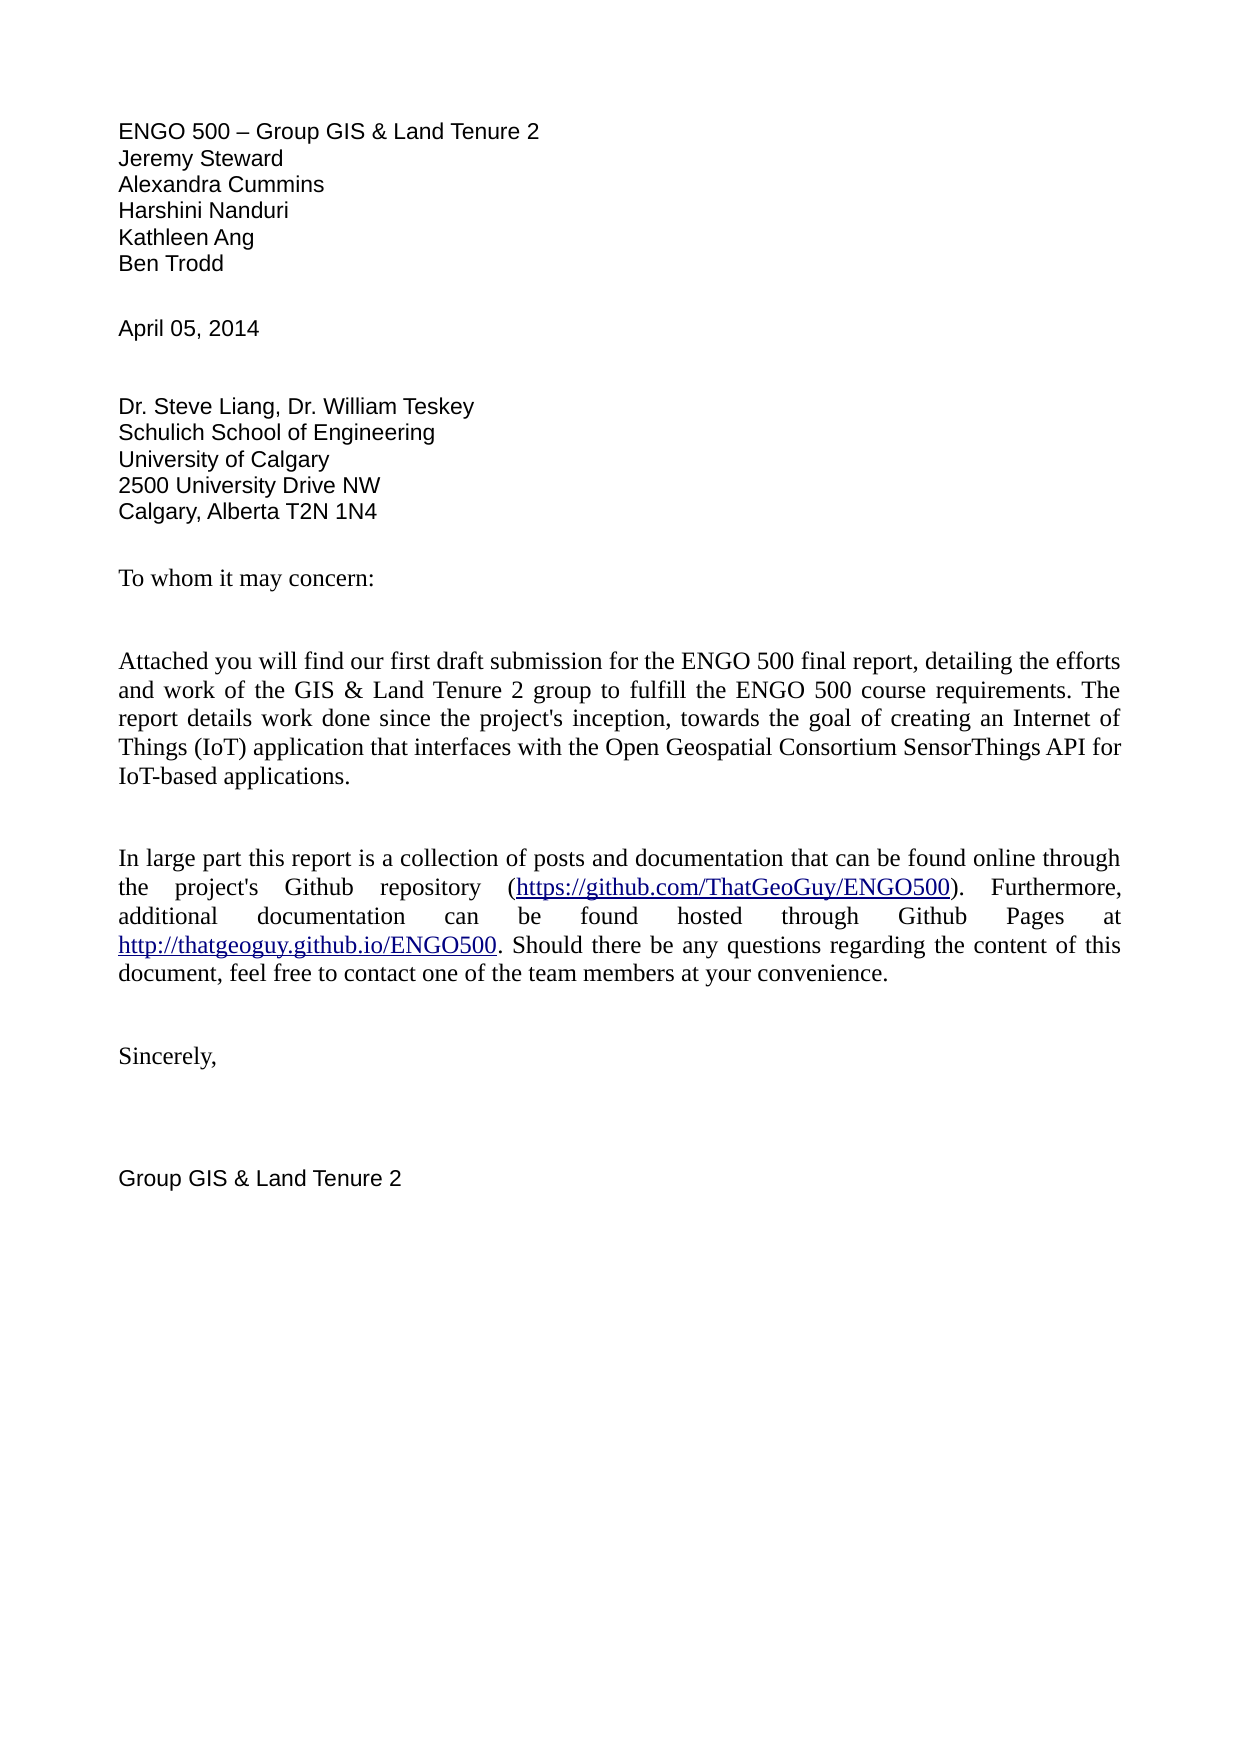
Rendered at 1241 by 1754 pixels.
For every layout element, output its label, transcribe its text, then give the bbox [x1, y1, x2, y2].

text Group GIS & Land Tenure 2 [118, 1165, 1122, 1191]
text 2500 University Drive NW [118, 472, 1122, 498]
text Ben Trodd [118, 250, 1122, 276]
text To whom it may concern: [118, 563, 1122, 592]
text Harshini Nanduri [118, 197, 1122, 223]
text Dr. Steve Liang, Dr. William Teskey [118, 393, 1122, 419]
text In large part this report is a collection of posts and documentation that can be found online through the project's Github repository (https://github.com/ThatGeoGuy/ENGO500). Furthermore, additional documentation can be found hosted through Github Pages at http://thatgeoguy.github.io/ENGO500. Should there be any questions regarding the content of this document, feel free to contact one of the team members at your convenience. [118, 843, 1122, 987]
text Calgary, Alberta T2N 1N4 [118, 498, 1122, 524]
text Jeremy Steward [118, 144, 1122, 171]
text Alexandra Cummins [118, 171, 1122, 197]
text Schulich School of Engineering [118, 419, 1122, 446]
text ENGO 500 – Group GIS & Land Tenure 2 [118, 118, 1122, 144]
text April 05, 2014 [118, 315, 1122, 341]
text Sincerely, [118, 1041, 1122, 1070]
text Attached you will find our first draft submission for the ENGO 500 final report, detailing the efforts and work of the GIS & Land Tenure 2 group to fulfill the ENGO 500 course requirements. The report details work done since the project's inception, towards the goal of creating an Internet of Things (IoT) application that interfaces with the Open Geospatial Consortium SensorThings API for IoT-based applications. [118, 646, 1122, 790]
text Kathleen Ang [118, 223, 1122, 250]
text University of Calgary [118, 446, 1122, 472]
